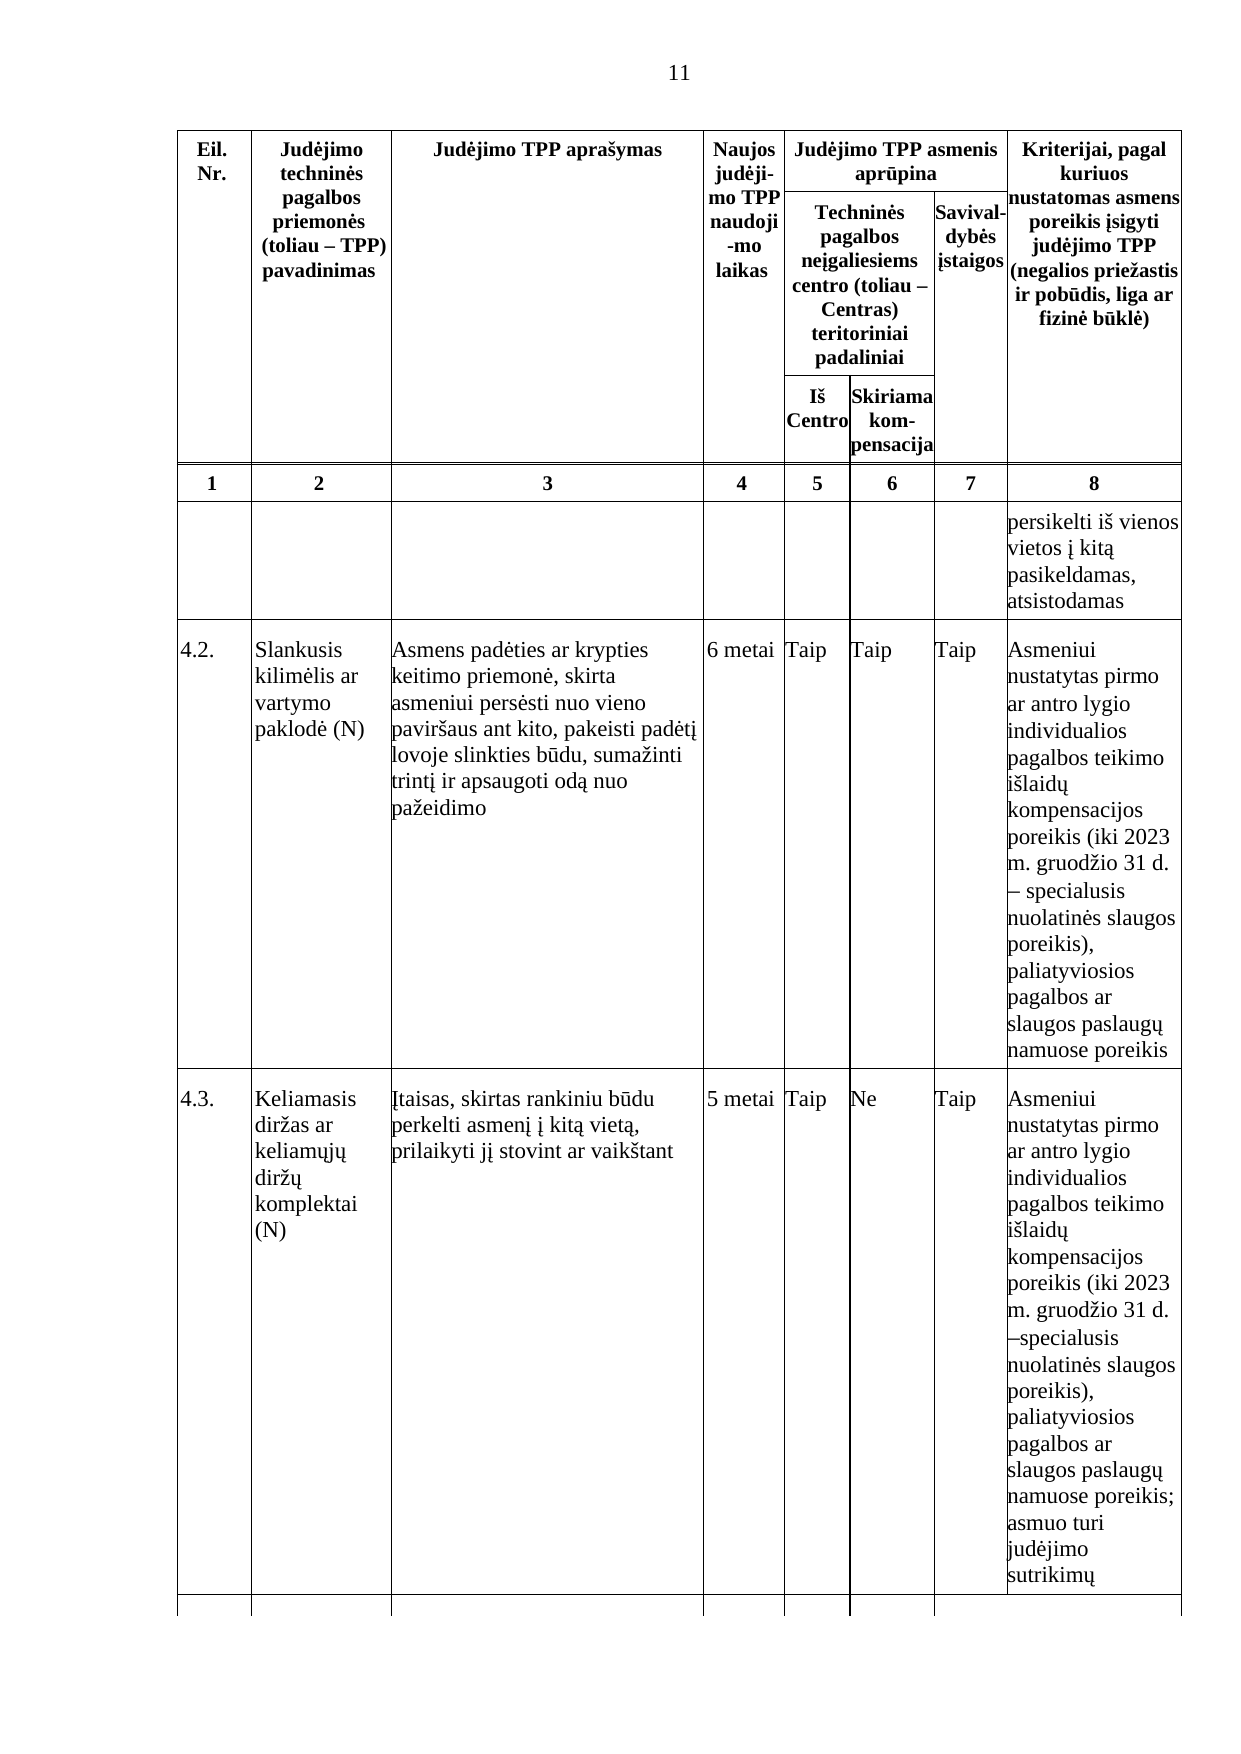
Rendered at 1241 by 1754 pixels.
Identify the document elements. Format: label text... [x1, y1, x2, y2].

table_cell Taip [935, 620, 1007, 1068]
table_cell 5 [785, 465, 849, 501]
table_cell Asmeniui nustatytas pirmo ar antro lygio individualios pagalbos teikimo išlaidų kompensacijos poreikis (iki 2023 m. gruodžio 31 d. –specialusis nuolatinės slaugos poreikis), paliatyviosios pagalbos ar slaugos paslaugų namuose poreikis; asmuo turi judėjimo sutrikimų [1008, 1069, 1181, 1594]
table_cell 8 [1008, 465, 1181, 501]
table_cell [178, 1595, 251, 1616]
table_cell [851, 1595, 934, 1616]
table_cell 7 [935, 465, 1007, 501]
table_cell persikelti iš vienos vietos į kitą pasikeldamas, atsistodamas [1008, 502, 1181, 619]
table_header Judėjimo TPP aprašymas [392, 131, 703, 462]
table_cell Techninės pagalbos neįgaliesiems centro (toliau – Centras) teritoriniai padaliniai [785, 192, 934, 375]
table_cell 4 [704, 465, 784, 501]
table_header Naujos judėji- mo TPP naudoji-mo laikas [704, 131, 784, 462]
table_cell 5 metai [704, 1069, 784, 1594]
table_cell [392, 502, 703, 619]
table_header Kriterijai, pagal kuriuos nustatomas asmens poreikis įsigyti judėjimo TPP (negalios priežastis ir pobūdis, liga ar fizinė būklė) [1008, 131, 1181, 462]
table_header Eil. Nr. [178, 131, 251, 462]
table_cell Taip [785, 620, 849, 1068]
table_cell [704, 502, 784, 619]
table_cell Keliamasis diržas ar keliamųjų diržų komplektai (N) [252, 1069, 391, 1594]
table_cell Įtaisas, skirtas rankiniu būdu perkelti asmenį į kitą vietą, prilaikyti jį stovint ar vaikštant [392, 1069, 703, 1594]
table_cell [851, 502, 934, 619]
table_cell Savival-dybės įstaigos [935, 192, 1007, 462]
table_cell [178, 502, 251, 619]
table_cell 3 [392, 465, 703, 501]
table_cell [704, 1595, 784, 1616]
table_cell [785, 502, 849, 619]
table_cell 4.3. [178, 1069, 251, 1594]
table_cell Taip [851, 620, 934, 1068]
table_cell Taip [935, 1069, 1007, 1594]
table_cell 6 metai [704, 620, 784, 1068]
table_cell [935, 1595, 1007, 1616]
table_cell Skiriama kom-pensacija [851, 376, 934, 462]
table_cell 6 [851, 465, 934, 501]
table_cell Iš Centro [785, 376, 849, 462]
table_cell Asmens padėties ar krypties keitimo priemonė, skirta asmeniui persėsti nuo vieno paviršaus ant kito, pakeisti padėtį lovoje slinkties būdu, sumažinti trintį ir apsaugoti odą nuo pažeidimo [392, 620, 703, 1068]
table_cell [252, 502, 391, 619]
table_cell Taip [785, 1069, 849, 1594]
table_header Judėjimo techninės pagalbos priemonės (toliau – TPP) pavadinimas [252, 131, 391, 462]
table_cell Ne [851, 1069, 934, 1594]
table_cell Slankusis kilimėlis ar vartymo paklodė (N) [252, 620, 391, 1068]
table_cell [252, 1595, 391, 1616]
table_cell 1 [178, 465, 251, 501]
table_header Judėjimo TPP asmenis aprūpina [785, 131, 1007, 191]
table_cell [785, 1595, 849, 1616]
table_cell 2 [252, 465, 391, 501]
table_cell 4.2. [178, 620, 251, 1068]
table_cell [392, 1595, 703, 1616]
table_cell [935, 502, 1007, 619]
table_cell Asmeniui nustatytas pirmo ar antro lygio individualios pagalbos teikimo išlaidų kompensacijos poreikis (iki 2023 m. gruodžio 31 d. – specialusis nuolatinės slaugos poreikis), paliatyviosios pagalbos ar slaugos paslaugų namuose poreikis [1008, 620, 1181, 1068]
